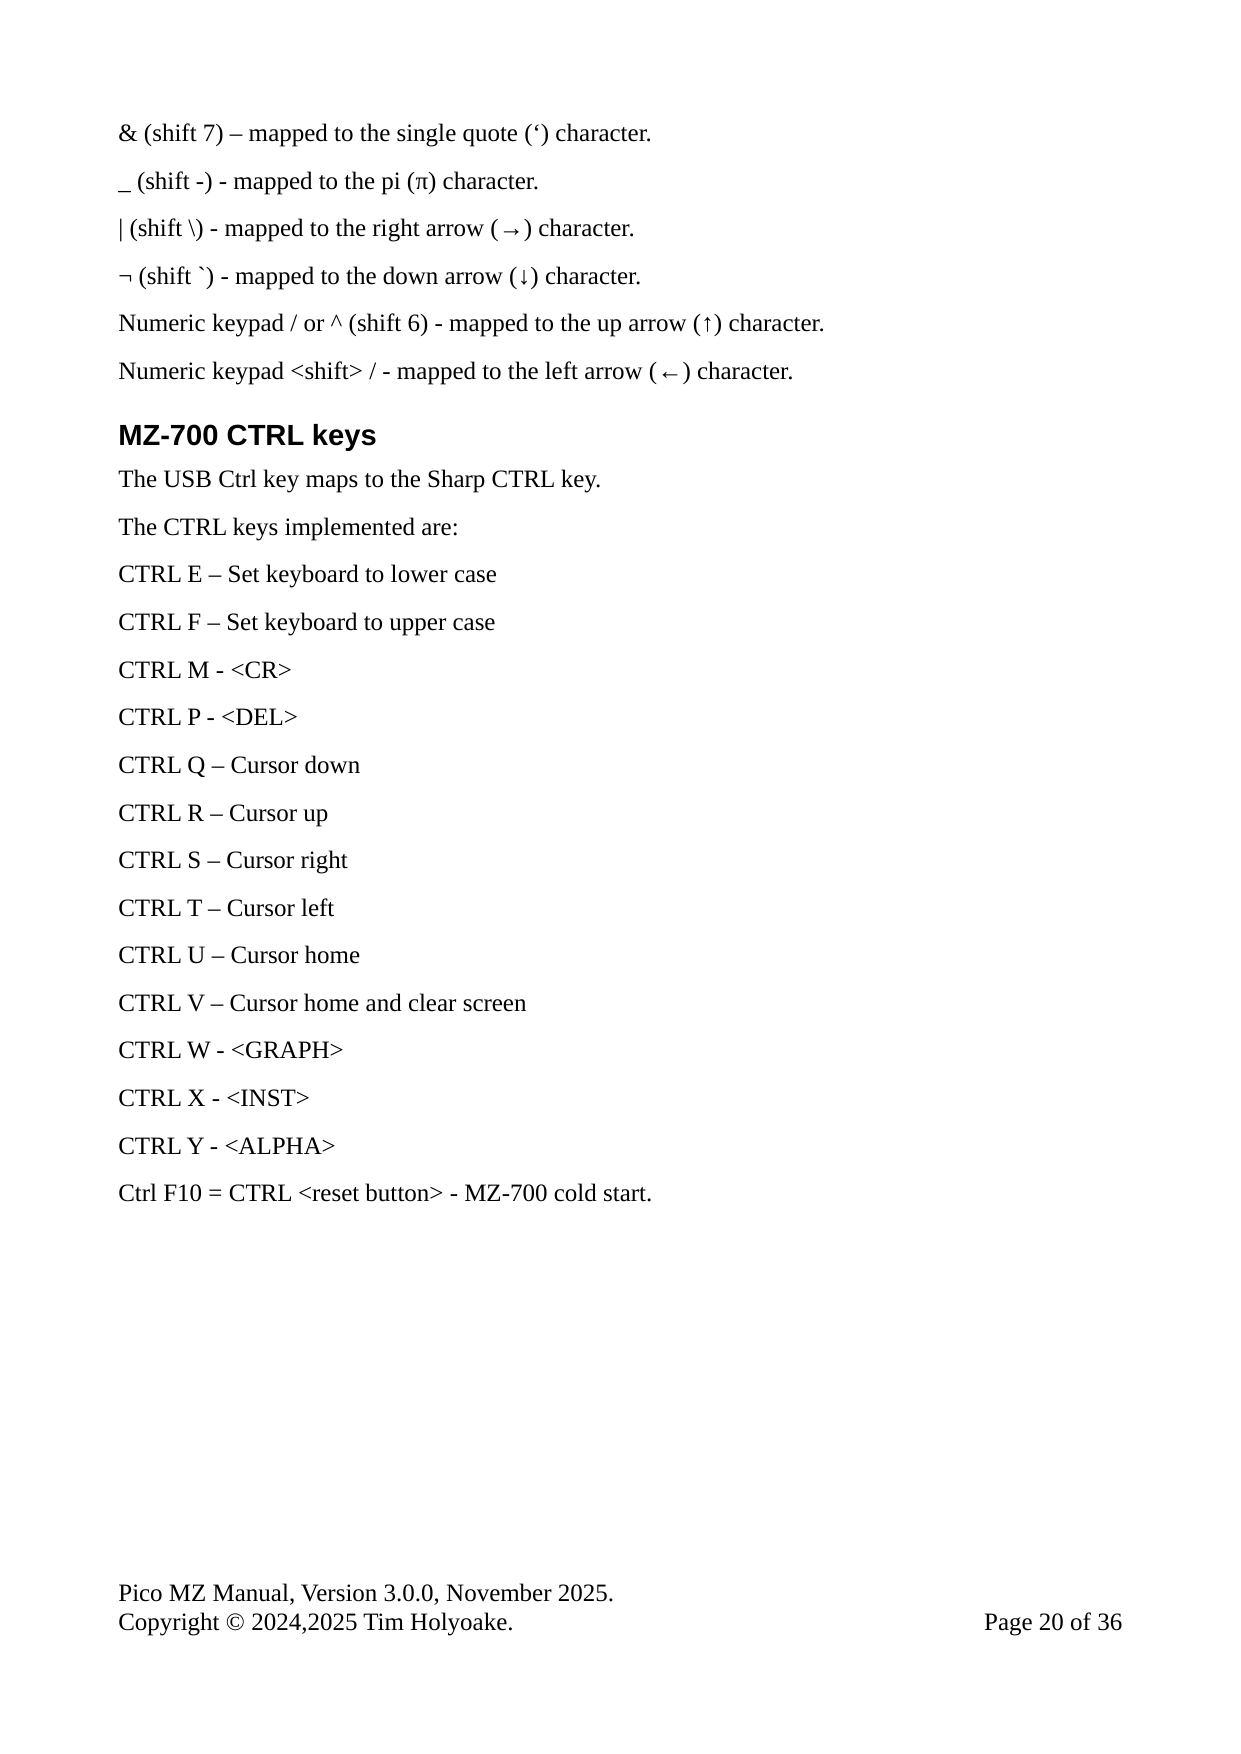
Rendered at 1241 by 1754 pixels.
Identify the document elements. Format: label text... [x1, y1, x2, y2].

subtitle MZ-700 CTRL keys [118, 418, 1122, 452]
text The CTRL keys implemented are: [118, 512, 1122, 541]
text Numeric keypad / or ^ (shift 6) - mapped to the up arrow (↑) character. [118, 308, 1122, 337]
text CTRL F – Set keyboard to upper case [118, 607, 1122, 636]
text CTRL S – Cursor right [118, 845, 1122, 874]
text CTRL Y - <ALPHA> [118, 1131, 1122, 1159]
text CTRL R – Cursor up [118, 798, 1122, 826]
text CTRL V – Cursor home and clear screen [118, 988, 1122, 1017]
text ¬ (shift `) - mapped to the down arrow (↓) character. [118, 261, 1122, 290]
text CTRL W - <GRAPH> [118, 1036, 1122, 1064]
text | (shift \) - mapped to the right arrow (→) character. [118, 213, 1122, 242]
text CTRL P - <DEL> [118, 702, 1122, 731]
text CTRL E – Set keyboard to lower case [118, 559, 1122, 588]
text _ (shift -) - mapped to the pi (π) character. [118, 166, 1122, 194]
text Numeric keypad <shift> / - mapped to the left arrow (←) character. [118, 356, 1122, 385]
text The USB Ctrl key maps to the Sharp CTRL key. [118, 464, 1122, 493]
text CTRL U – Cursor home [118, 940, 1122, 969]
text CTRL Q – Cursor down [118, 750, 1122, 779]
text Ctrl F10 = CTRL <reset button> - MZ-700 cold start. [118, 1178, 1122, 1207]
text CTRL T – Cursor left [118, 893, 1122, 922]
text CTRL X - <INST> [118, 1083, 1122, 1112]
text CTRL M - <CR> [118, 655, 1122, 683]
text & (shift 7) – mapped to the single quote (‘) character. [118, 118, 1122, 147]
